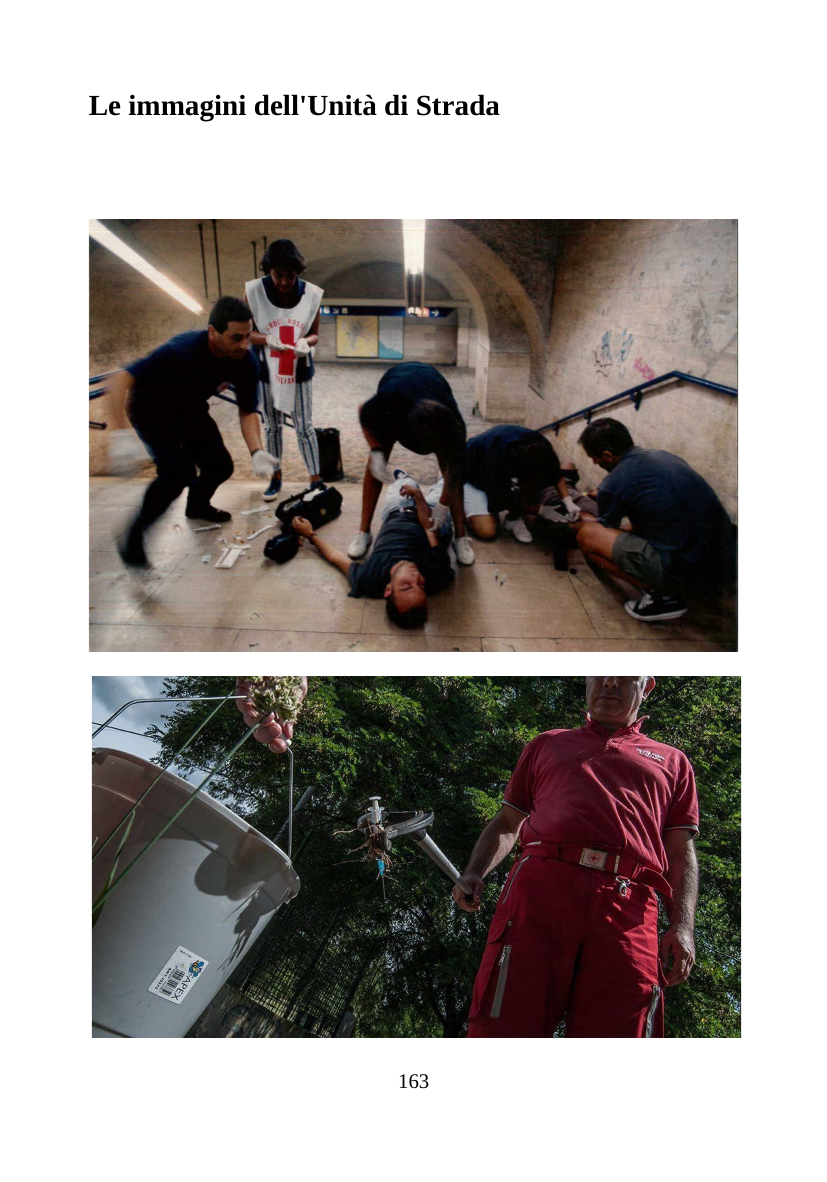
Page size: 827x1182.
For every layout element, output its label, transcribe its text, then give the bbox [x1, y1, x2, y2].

picture [91, 676, 742, 1038]
subtitle Le immagini dell'Unità di Strada [88, 88, 738, 122]
picture [88, 219, 739, 652]
